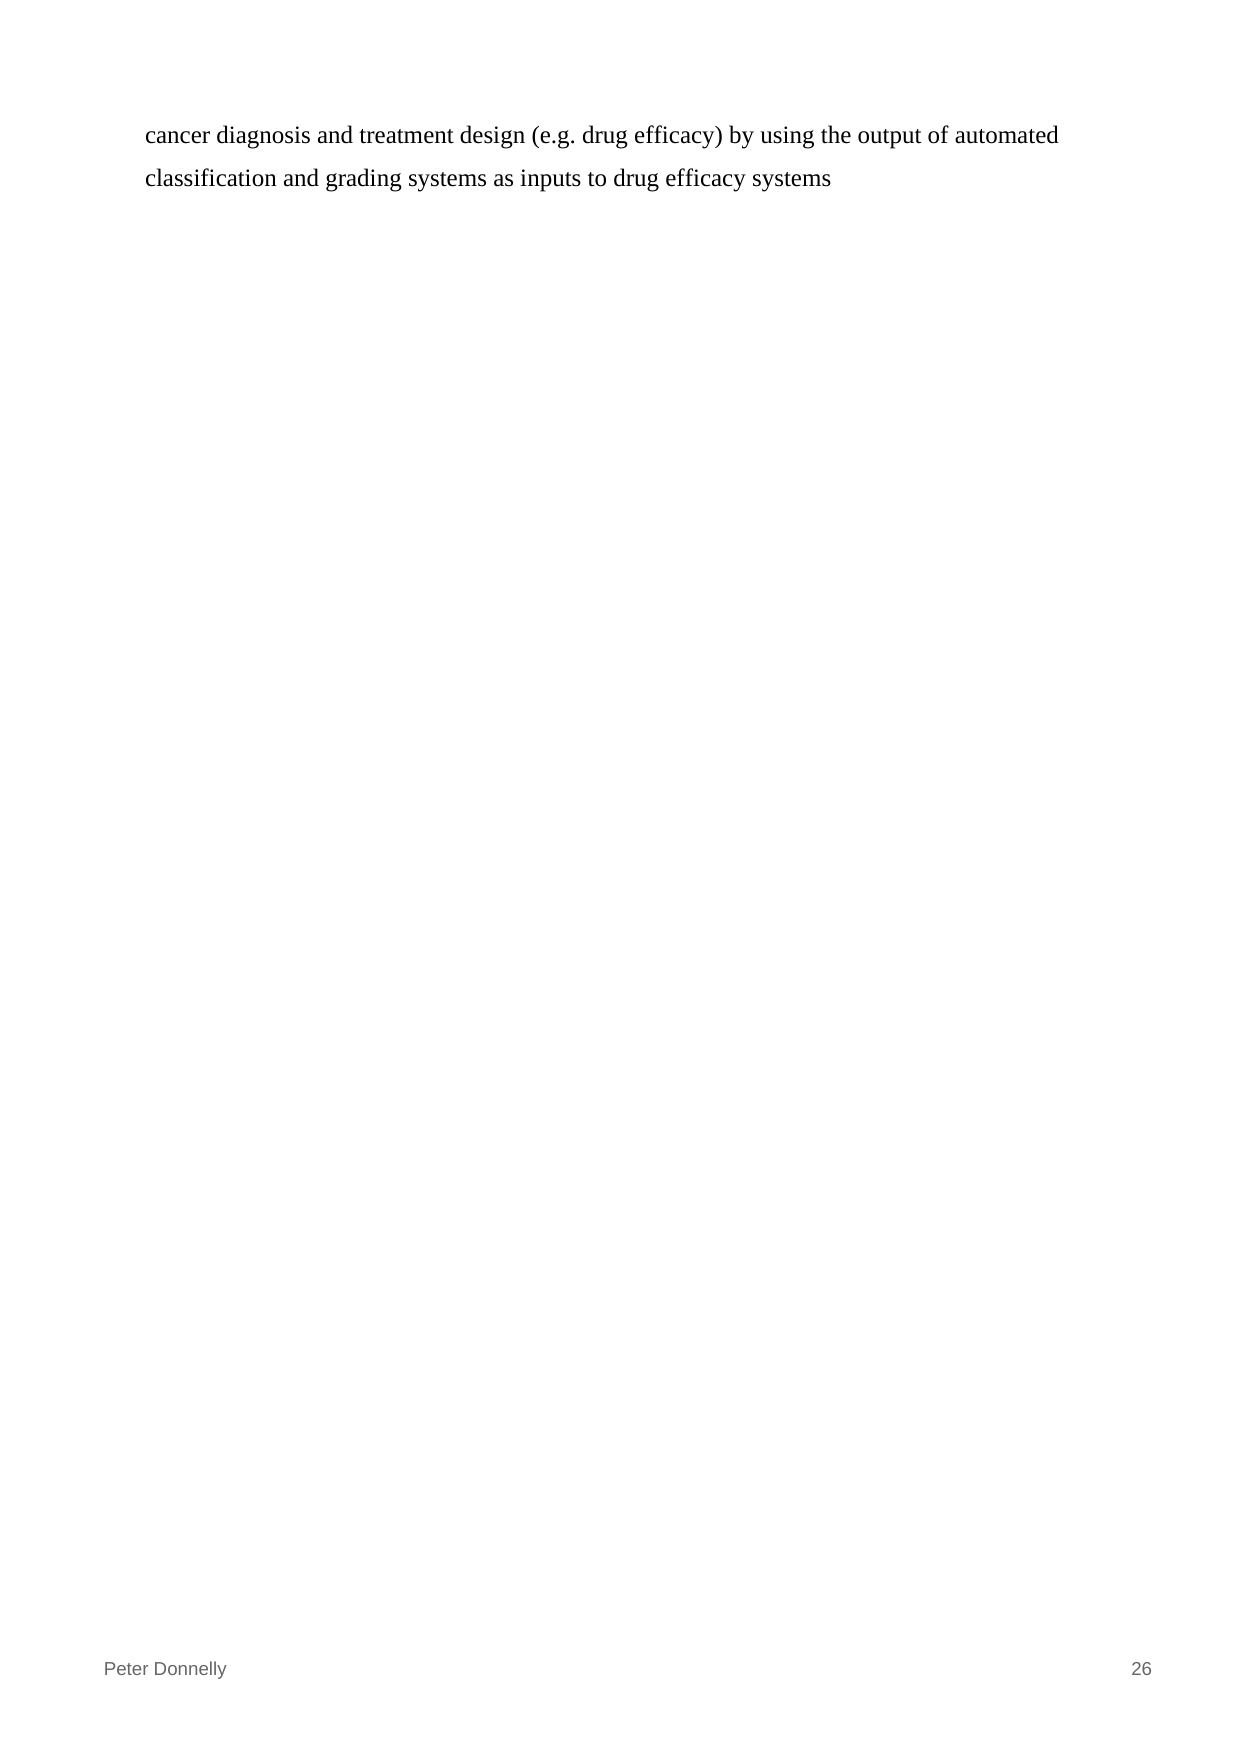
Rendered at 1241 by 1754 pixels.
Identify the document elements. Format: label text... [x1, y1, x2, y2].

list cancer diagnosis and treatment design (e.g. drug efficacy) by using the output of automated classification and grading systems as inputs to drug efficacy systems [109, 120, 1146, 192]
